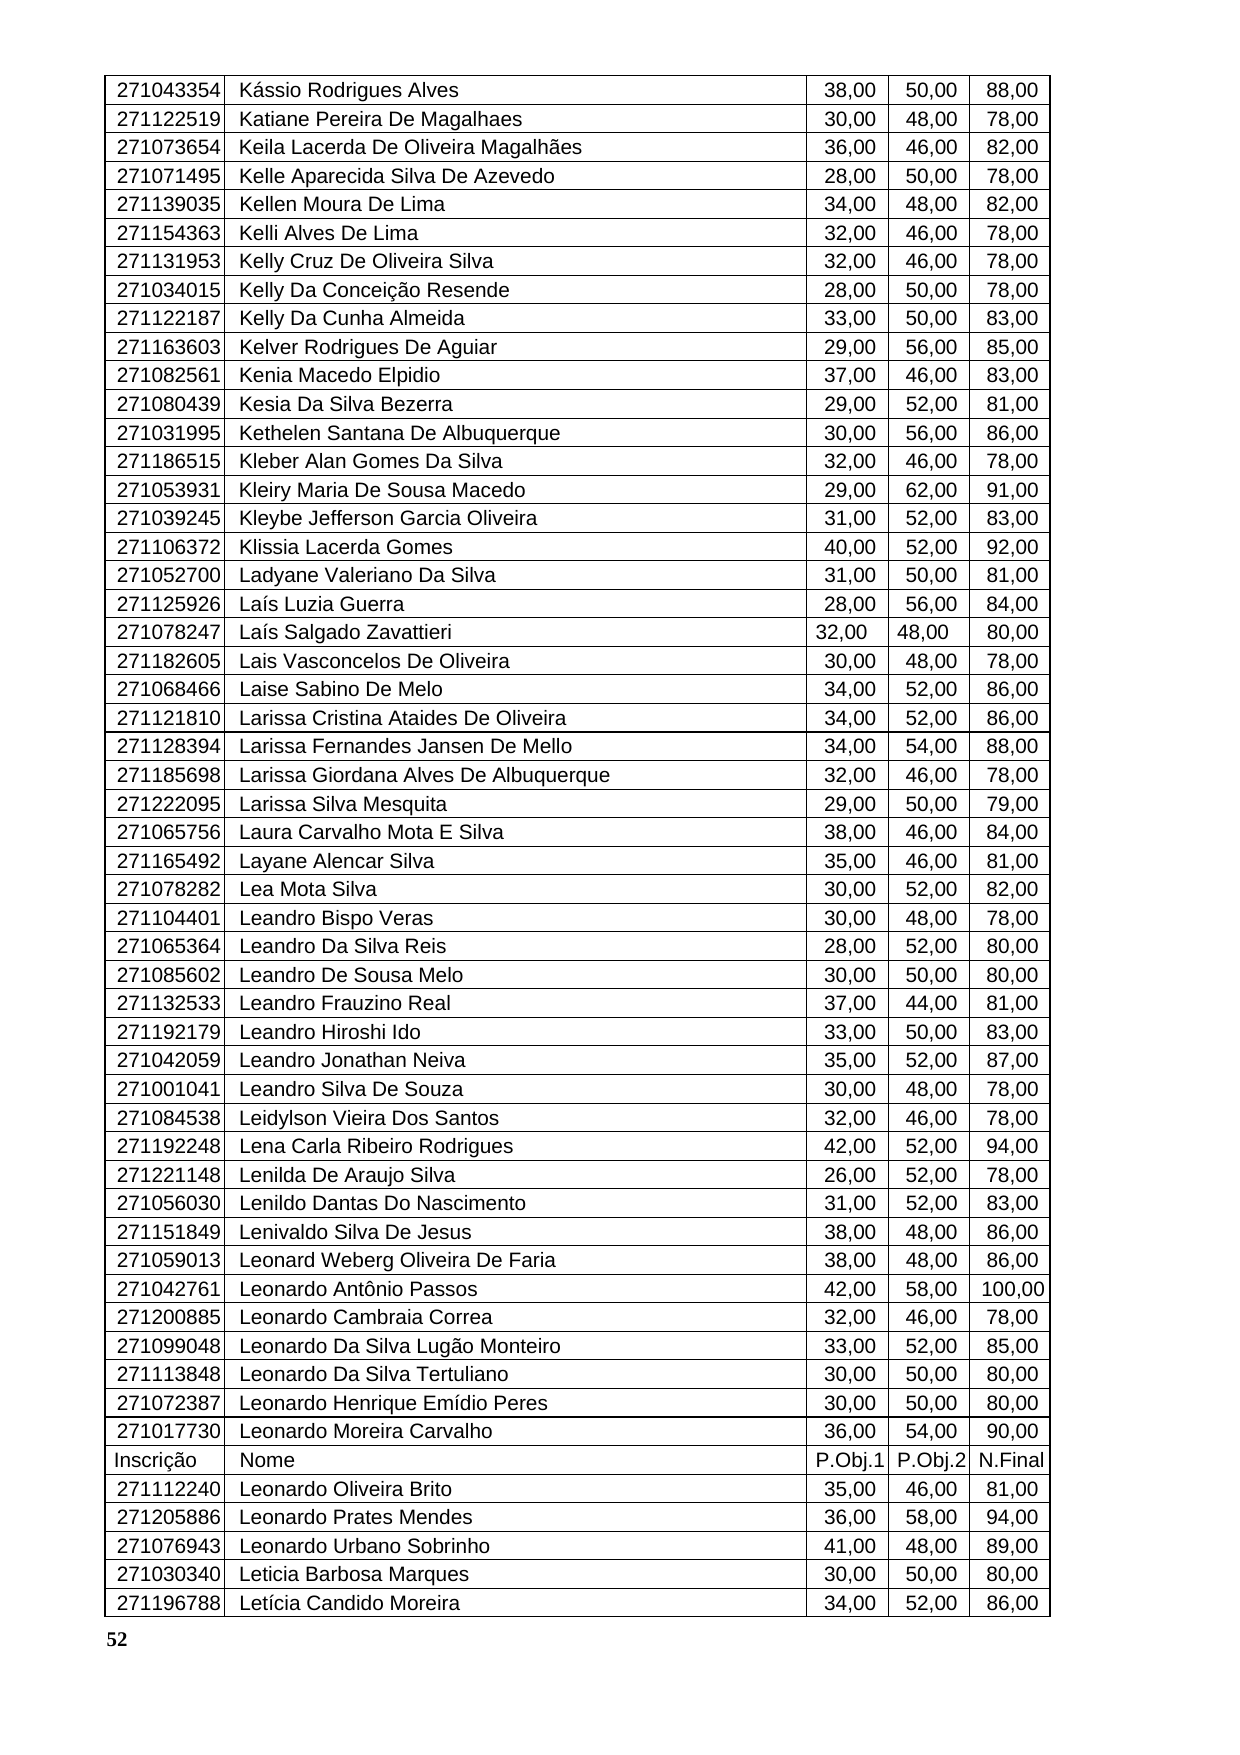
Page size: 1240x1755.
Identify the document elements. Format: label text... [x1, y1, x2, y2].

table_cell Kelly Cruz De Oliveira Silva [225, 247, 806, 275]
table_cell Larissa Giordana Alves De Albuquerque [225, 761, 806, 788]
table_cell 271071495 [106, 162, 224, 189]
table_cell 56,00 [889, 333, 969, 360]
table_cell Lenildo Dantas Do Nascimento [225, 1189, 806, 1217]
table_cell 29,00 [807, 476, 888, 503]
table_cell Leandro Jonathan Neiva [225, 1046, 806, 1074]
table_cell 271059013 [106, 1246, 224, 1274]
table_cell Leandro De Sousa Melo [225, 961, 806, 988]
table_cell 50,00 [889, 790, 969, 817]
table_cell 86,00 [970, 675, 1049, 703]
table_cell 271122519 [106, 105, 224, 132]
table_cell 33,00 [807, 1332, 888, 1359]
table_cell Leandro Frauzino Real [225, 989, 806, 1017]
table_cell Laise Sabino De Melo [225, 675, 806, 703]
table_cell 271205886 [106, 1503, 224, 1531]
table_cell 271068466 [106, 675, 224, 703]
table_cell 52,00 [889, 1332, 969, 1359]
table_cell 30,00 [807, 1389, 888, 1416]
table_cell 271052700 [106, 561, 224, 589]
table_cell 48,00 [889, 1246, 969, 1274]
table_cell 28,00 [807, 276, 888, 303]
table_cell 28,00 [807, 162, 888, 189]
table_cell Leonardo Moreira Carvalho [225, 1418, 806, 1445]
table_cell 80,00 [970, 1360, 1049, 1388]
table_cell 84,00 [970, 818, 1049, 846]
table_cell 271125926 [106, 590, 224, 617]
table_cell 271196788 [106, 1589, 224, 1616]
table_cell 86,00 [970, 419, 1049, 446]
table_cell 271151849 [106, 1218, 224, 1245]
table_cell 78,00 [970, 761, 1049, 788]
table_cell 46,00 [889, 447, 969, 474]
table_cell 32,00 [807, 1303, 888, 1331]
table_cell 46,00 [889, 219, 969, 246]
table_cell Lenivaldo Silva De Jesus [225, 1218, 806, 1245]
table_cell 50,00 [889, 76, 969, 103]
table_cell 81,00 [970, 989, 1049, 1017]
table_cell 36,00 [807, 133, 888, 161]
table_cell 100,00 [970, 1275, 1049, 1302]
table_cell Leticia Barbosa Marques [225, 1560, 806, 1588]
table_cell 84,00 [970, 590, 1049, 617]
table_cell 35,00 [807, 1475, 888, 1502]
table_cell Leonardo Da Silva Tertuliano [225, 1360, 806, 1388]
table_cell Kesia Da Silva Bezerra [225, 390, 806, 417]
table_cell 78,00 [970, 1104, 1049, 1131]
table_cell 46,00 [889, 133, 969, 161]
table_cell 271182605 [106, 647, 224, 674]
table_cell 81,00 [970, 847, 1049, 874]
table_cell 50,00 [889, 561, 969, 589]
table_cell 46,00 [889, 818, 969, 846]
table_cell 271099048 [106, 1332, 224, 1359]
table_cell 271076943 [106, 1532, 224, 1559]
table_cell Larissa Silva Mesquita [225, 790, 806, 817]
table_cell 48,00 [889, 105, 969, 132]
table_cell 271084538 [106, 1104, 224, 1131]
table_cell 30,00 [807, 1075, 888, 1102]
table_cell P.Obj.2 [889, 1446, 969, 1473]
table_cell 271186515 [106, 447, 224, 474]
table_cell Lais Vasconcelos De Oliveira [225, 647, 806, 674]
table_cell 87,00 [970, 1046, 1049, 1074]
table_cell 86,00 [970, 1589, 1049, 1616]
table_cell 50,00 [889, 1560, 969, 1588]
table_cell 38,00 [807, 1246, 888, 1274]
table_cell 30,00 [807, 875, 888, 903]
table_cell 80,00 [970, 932, 1049, 960]
table_cell 46,00 [889, 761, 969, 788]
table_cell Leonardo Da Silva Lugão Monteiro [225, 1332, 806, 1359]
table_cell 58,00 [889, 1275, 969, 1302]
table_cell 46,00 [889, 847, 969, 874]
table_cell 91,00 [970, 476, 1049, 503]
table_cell 52,00 [889, 1589, 969, 1616]
table_cell 52,00 [889, 533, 969, 560]
table_cell Kelver Rodrigues De Aguiar [225, 333, 806, 360]
table_cell 30,00 [807, 647, 888, 674]
table_cell Kenia Macedo Elpidio [225, 361, 806, 389]
table_cell 81,00 [970, 561, 1049, 589]
table_cell 34,00 [807, 704, 888, 731]
table_cell 28,00 [807, 932, 888, 960]
table_cell 94,00 [970, 1503, 1049, 1531]
table_cell 37,00 [807, 361, 888, 389]
table_cell 32,00 [807, 247, 888, 275]
table_cell 78,00 [970, 1303, 1049, 1331]
table_cell 271031995 [106, 419, 224, 446]
table_cell 92,00 [970, 533, 1049, 560]
table_cell 46,00 [889, 1475, 969, 1502]
table_cell 30,00 [807, 1560, 888, 1588]
table_cell 271080439 [106, 390, 224, 417]
table_cell 78,00 [970, 447, 1049, 474]
table_cell 36,00 [807, 1418, 888, 1445]
table_cell Inscrição [106, 1446, 224, 1473]
table_cell 78,00 [970, 276, 1049, 303]
table_cell 83,00 [970, 1189, 1049, 1217]
table_cell 26,00 [807, 1161, 888, 1188]
table_cell 52,00 [889, 675, 969, 703]
table_cell 78,00 [970, 904, 1049, 931]
table_cell 35,00 [807, 1046, 888, 1074]
table_cell 271132533 [106, 989, 224, 1017]
table_cell 271165492 [106, 847, 224, 874]
table_cell 52,00 [889, 932, 969, 960]
table_cell Kelli Alves De Lima [225, 219, 806, 246]
table_cell 52,00 [889, 875, 969, 903]
table_cell 271139035 [106, 190, 224, 218]
table_cell 33,00 [807, 304, 888, 332]
table_cell 83,00 [970, 361, 1049, 389]
table_cell 88,00 [970, 733, 1049, 760]
table_cell Layane Alencar Silva [225, 847, 806, 874]
table_cell 90,00 [970, 1418, 1049, 1445]
table_cell 78,00 [970, 1161, 1049, 1188]
table_cell 86,00 [970, 1218, 1049, 1245]
table_cell 34,00 [807, 675, 888, 703]
table_cell Leonardo Antônio Passos [225, 1275, 806, 1302]
table_cell 52,00 [889, 390, 969, 417]
table_cell Kelly Da Cunha Almeida [225, 304, 806, 332]
table_cell 86,00 [970, 1246, 1049, 1274]
table_cell 271017730 [106, 1418, 224, 1445]
table_cell 30,00 [807, 105, 888, 132]
table_cell 50,00 [889, 1389, 969, 1416]
table_cell 32,00 [807, 1104, 888, 1131]
table_cell 85,00 [970, 1332, 1049, 1359]
table_cell 82,00 [970, 190, 1049, 218]
table_cell 38,00 [807, 1218, 888, 1245]
table_cell 44,00 [889, 989, 969, 1017]
table_cell 52,00 [889, 1161, 969, 1188]
table_cell 271121810 [106, 704, 224, 731]
table_cell 271222095 [106, 790, 224, 817]
table_cell Kelle Aparecida Silva De Azevedo [225, 162, 806, 189]
table_cell 37,00 [807, 989, 888, 1017]
table_cell 52,00 [889, 1132, 969, 1159]
table_cell 30,00 [807, 1360, 888, 1388]
table_cell Kássio Rodrigues Alves [225, 76, 806, 103]
table_cell 50,00 [889, 1018, 969, 1045]
table_cell Leandro Silva De Souza [225, 1075, 806, 1102]
table_cell Laís Salgado Zavattieri [225, 618, 806, 646]
table_cell 271200885 [106, 1303, 224, 1331]
table_cell 46,00 [889, 361, 969, 389]
table_cell 52,00 [889, 504, 969, 532]
table_cell 78,00 [970, 247, 1049, 275]
table_cell Leandro Bispo Veras [225, 904, 806, 931]
table_cell Kellen Moura De Lima [225, 190, 806, 218]
table_cell P.Obj.1 [807, 1446, 888, 1473]
table_cell Ladyane Valeriano Da Silva [225, 561, 806, 589]
table_cell 81,00 [970, 390, 1049, 417]
table_cell 29,00 [807, 333, 888, 360]
table_cell 271221148 [106, 1161, 224, 1188]
table_cell 88,00 [970, 76, 1049, 103]
table_cell Leidylson Vieira Dos Santos [225, 1104, 806, 1131]
table_cell 271154363 [106, 219, 224, 246]
table_cell 271039245 [106, 504, 224, 532]
table_cell 56,00 [889, 419, 969, 446]
table_cell 271078282 [106, 875, 224, 903]
table_cell 50,00 [889, 276, 969, 303]
table_cell Lea Mota Silva [225, 875, 806, 903]
table_cell 48,00 [889, 904, 969, 931]
table_cell 271072387 [106, 1389, 224, 1416]
table_cell 271034015 [106, 276, 224, 303]
table_cell 32,00 [807, 447, 888, 474]
table_cell Larissa Cristina Ataides De Oliveira [225, 704, 806, 731]
table_cell 271163603 [106, 333, 224, 360]
table_cell 48,00 [889, 190, 969, 218]
table_cell Kleybe Jefferson Garcia Oliveira [225, 504, 806, 532]
table_cell 42,00 [807, 1275, 888, 1302]
table_cell 30,00 [807, 419, 888, 446]
table_cell 78,00 [970, 162, 1049, 189]
table_cell 52,00 [889, 1046, 969, 1074]
table_cell 52,00 [889, 704, 969, 731]
table_cell 31,00 [807, 561, 888, 589]
table_cell 38,00 [807, 818, 888, 846]
table_cell 46,00 [889, 247, 969, 275]
table_cell 54,00 [889, 1418, 969, 1445]
table_cell Laís Luzia Guerra [225, 590, 806, 617]
table_cell 82,00 [970, 133, 1049, 161]
table_cell 80,00 [970, 1560, 1049, 1588]
table_cell 50,00 [889, 961, 969, 988]
table_cell 271053931 [106, 476, 224, 503]
table_cell 80,00 [970, 618, 1049, 646]
table_cell 62,00 [889, 476, 969, 503]
table_cell 82,00 [970, 875, 1049, 903]
table_cell Kelly Da Conceição Resende [225, 276, 806, 303]
table_cell 42,00 [807, 1132, 888, 1159]
table_cell 271078247 [106, 618, 224, 646]
table_cell 58,00 [889, 1503, 969, 1531]
table_cell Kleber Alan Gomes Da Silva [225, 447, 806, 474]
table_cell 29,00 [807, 390, 888, 417]
table_cell 48,00 [889, 618, 969, 646]
table_cell Leonardo Prates Mendes [225, 1503, 806, 1531]
table_cell Katiane Pereira De Magalhaes [225, 105, 806, 132]
table_cell 38,00 [807, 76, 888, 103]
table_cell 89,00 [970, 1532, 1049, 1559]
table_cell 50,00 [889, 304, 969, 332]
table_cell Keila Lacerda De Oliveira Magalhães [225, 133, 806, 161]
table_cell 46,00 [889, 1303, 969, 1331]
table_cell 31,00 [807, 1189, 888, 1217]
table_cell Leonardo Cambraia Correa [225, 1303, 806, 1331]
table_cell 78,00 [970, 647, 1049, 674]
table_cell 48,00 [889, 647, 969, 674]
table_cell Leonardo Oliveira Brito [225, 1475, 806, 1502]
table_cell 80,00 [970, 961, 1049, 988]
table_cell 86,00 [970, 704, 1049, 731]
table_cell Nome [225, 1446, 806, 1473]
table_cell 56,00 [889, 590, 969, 617]
table_cell 32,00 [807, 219, 888, 246]
table_cell 271065756 [106, 818, 224, 846]
table_cell 83,00 [970, 1018, 1049, 1045]
table_cell 34,00 [807, 190, 888, 218]
table_cell Letícia Candido Moreira [225, 1589, 806, 1616]
table_cell 50,00 [889, 1360, 969, 1388]
table_cell 28,00 [807, 590, 888, 617]
table_cell 271043354 [106, 76, 224, 103]
table_cell Laura Carvalho Mota E Silva [225, 818, 806, 846]
table_cell Leandro Da Silva Reis [225, 932, 806, 960]
table_cell 271122187 [106, 304, 224, 332]
table_cell 78,00 [970, 1075, 1049, 1102]
table_cell 271042761 [106, 1275, 224, 1302]
table_cell 271085602 [106, 961, 224, 988]
table_cell 271042059 [106, 1046, 224, 1074]
table_cell N.Final [970, 1446, 1049, 1473]
table_cell Kethelen Santana De Albuquerque [225, 419, 806, 446]
table_cell 78,00 [970, 219, 1049, 246]
table_cell 271056030 [106, 1189, 224, 1217]
table_cell 83,00 [970, 504, 1049, 532]
table_cell 271073654 [106, 133, 224, 161]
table_cell 52,00 [889, 1189, 969, 1217]
table_cell Leonardo Urbano Sobrinho [225, 1532, 806, 1559]
table_cell 271065364 [106, 932, 224, 960]
table_cell Leandro Hiroshi Ido [225, 1018, 806, 1045]
table_cell 94,00 [970, 1132, 1049, 1159]
table_cell 50,00 [889, 162, 969, 189]
table_cell 80,00 [970, 1389, 1049, 1416]
table_cell Lena Carla Ribeiro Rodrigues [225, 1132, 806, 1159]
table_cell Lenilda De Araujo Silva [225, 1161, 806, 1188]
table_cell 48,00 [889, 1218, 969, 1245]
table_cell 30,00 [807, 961, 888, 988]
table_cell 271131953 [106, 247, 224, 275]
table_cell 48,00 [889, 1075, 969, 1102]
table_cell 32,00 [807, 618, 888, 646]
table_cell 271001041 [106, 1075, 224, 1102]
table_cell 48,00 [889, 1532, 969, 1559]
table_cell 34,00 [807, 733, 888, 760]
table_cell Leonardo Henrique Emídio Peres [225, 1389, 806, 1416]
table_cell 271192179 [106, 1018, 224, 1045]
table_cell Kleiry Maria De Sousa Macedo [225, 476, 806, 503]
table_cell 271106372 [106, 533, 224, 560]
table_cell 31,00 [807, 504, 888, 532]
table_cell 34,00 [807, 1589, 888, 1616]
table_cell 271030340 [106, 1560, 224, 1588]
table_cell 271113848 [106, 1360, 224, 1388]
table_cell 54,00 [889, 733, 969, 760]
table_cell 40,00 [807, 533, 888, 560]
table_cell 41,00 [807, 1532, 888, 1559]
table_cell 271128394 [106, 733, 224, 760]
table_cell 271192248 [106, 1132, 224, 1159]
table_cell 78,00 [970, 105, 1049, 132]
table_cell Klissia Lacerda Gomes [225, 533, 806, 560]
table_cell 32,00 [807, 761, 888, 788]
table_cell Leonard Weberg Oliveira De Faria [225, 1246, 806, 1274]
table_cell 271082561 [106, 361, 224, 389]
table_cell 29,00 [807, 790, 888, 817]
table_cell 81,00 [970, 1475, 1049, 1502]
table_cell 271112240 [106, 1475, 224, 1502]
table_cell 35,00 [807, 847, 888, 874]
table_cell 46,00 [889, 1104, 969, 1131]
table_cell 79,00 [970, 790, 1049, 817]
table_cell 36,00 [807, 1503, 888, 1531]
table_cell 85,00 [970, 333, 1049, 360]
table_cell 30,00 [807, 904, 888, 931]
table_cell 271104401 [106, 904, 224, 931]
table_cell 83,00 [970, 304, 1049, 332]
table_cell 33,00 [807, 1018, 888, 1045]
table_cell Larissa Fernandes Jansen De Mello [225, 733, 806, 760]
table_cell 271185698 [106, 761, 224, 788]
